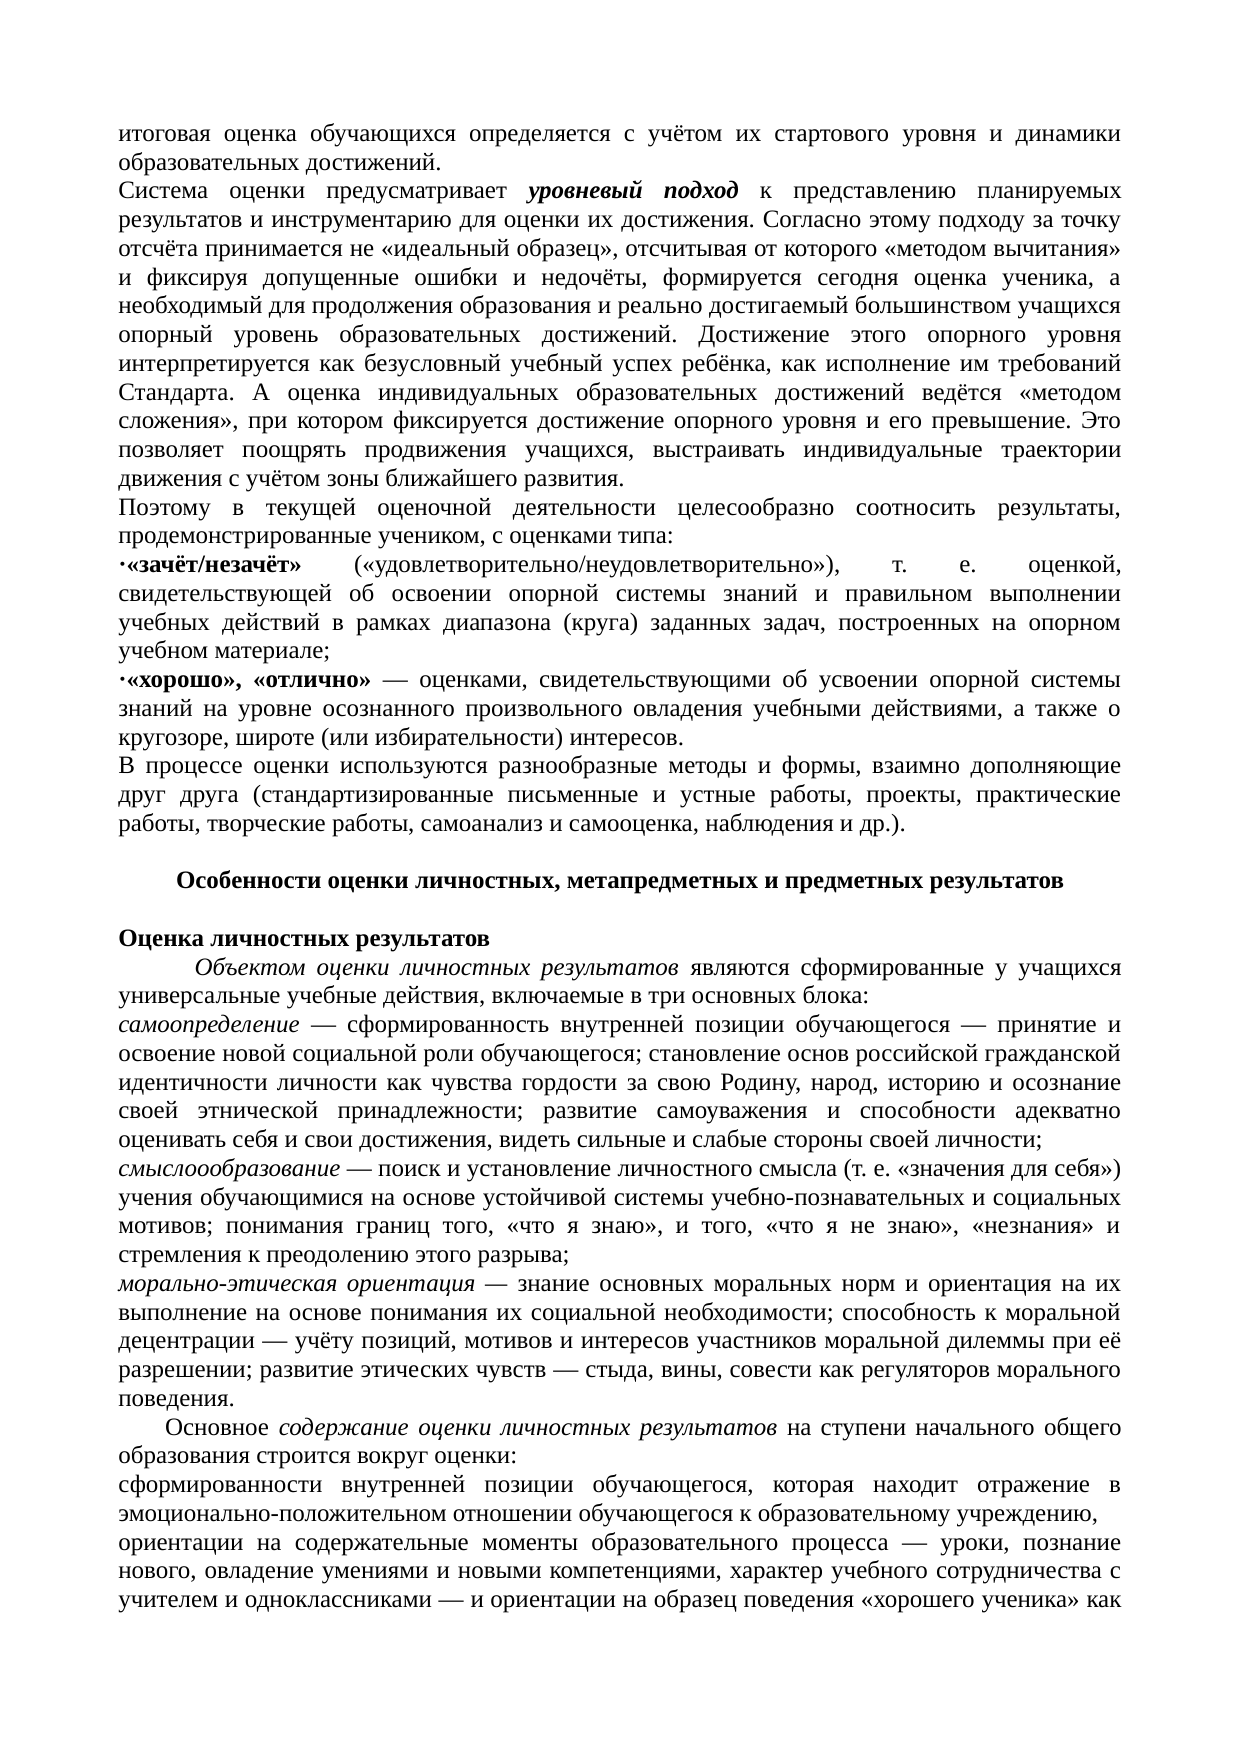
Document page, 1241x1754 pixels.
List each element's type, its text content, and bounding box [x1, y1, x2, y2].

text Поэтому в текущей оценочной деятельности целесообразно соотносить результаты, продемонстрированные учеником, с оценками типа: [118, 492, 1122, 549]
text морально-этическая ориентация — знание основных моральных норм и ориентация на их выполнение на основе понимания их социальной необходимости; способность к моральной децентрации — учёту позиций, мотивов и интересов участников моральной дилеммы при её разрешении; развитие этических чувств — стыда, вины, совести как регуляторов морального поведения. [118, 1268, 1122, 1412]
text ·«хорошо», «отлично» — оценками, свидетельствующими об усвоении опорной системы знаний на уровне осознанного произвольного овладения учебными действиями, а также о кругозоре, широте (или избирательности) интересов. [118, 664, 1122, 751]
text Объектом оценки личностных результатов являются сформированные у учащихся универсальные учебные действия, включаемые в три основных блока: [118, 952, 1122, 1009]
text Особенности оценки личностных, метапредметных и предметных результатов [118, 866, 1122, 894]
text смыслоообразование — поиск и установление личностного смысла (т. е. «значения для себя») учения обучающимися на основе устойчивой системы учебно-познавательных и социальных мотивов; понимания границ того, «что я знаю», и того, «что я не знаю», «незнания» и стремления к преодолению этого разрыва; [118, 1153, 1122, 1268]
text итоговая оценка обучающихся определяется с учётом их стартового уровня и динамики образовательных достижений. [118, 118, 1122, 176]
text Основное содержание оценки личностных результатов на ступени начального общего образования строится вокруг оценки: [118, 1412, 1122, 1469]
text самоопределение — сформированность внутренней позиции обучающегося — принятие и освоение новой социальной роли обучающегося; становление основ российской гражданской идентичности личности как чувства гордости за свою Родину, народ, историю и осознание своей этнической принадлежности; развитие самоуважения и способности адекватно оценивать себя и свои достижения, видеть сильные и слабые стороны своей личности; [118, 1009, 1122, 1153]
text В процессе оценки используются разнообразные методы и формы, взаимно дополняющие друг друга (стандартизированные письменные и устные работы, проекты, практические работы, творческие работы, самоанализ и самооценка, наблюдения и др.). [118, 751, 1122, 837]
text ·«зачёт/незачёт» («удовлетворительно/неудовлетворительно»), т. е. оценкой, свидетельствующей об освоении опорной системы знаний и правильном выполнении учебных действий в рамках диапазона (круга) заданных задач, построенных на опорном учебном материале; [118, 549, 1122, 664]
text сформированности внутренней позиции обучающегося, которая находит отражение в эмоционально-положительном отношении обучающегося к образовательному учреждению, [118, 1469, 1122, 1527]
text Система оценки предусматривает уровневый подход к представлению планируемых результатов и инструментарию для оценки их достижения. Согласно этому подходу за точку отсчёта принимается не «идеальный образец», отсчитывая от которого «методом вычитания» и фиксируя допущенные ошибки и недочёты, формируется сегодня оценка ученика, а необходимый для продолжения образования и реально достигаемый большинством учащихся опорный уровень образовательных достижений. Достижение этого опорного уровня интерпретируется как безусловный учебный успех ребёнка, как исполнение им требований Стандарта. А оценка индивидуальных образовательных достижений ведётся «методом сложения», при котором фиксируется достижение опорного уровня и его превышение. Это позволяет поощрять продвижения учащихся, выстраивать индивидуальные траектории движения с учётом зоны ближайшего развития. [118, 176, 1122, 492]
text ориентации на содержательные моменты образовательного процесса — уроки, познание нового, овладение умениями и новыми компетенциями, характер учебного сотрудничества с учителем и одноклассниками — и ориентации на образец поведения «хорошего ученика» как [118, 1527, 1122, 1613]
text Оценка личностных результатов [118, 923, 1122, 952]
